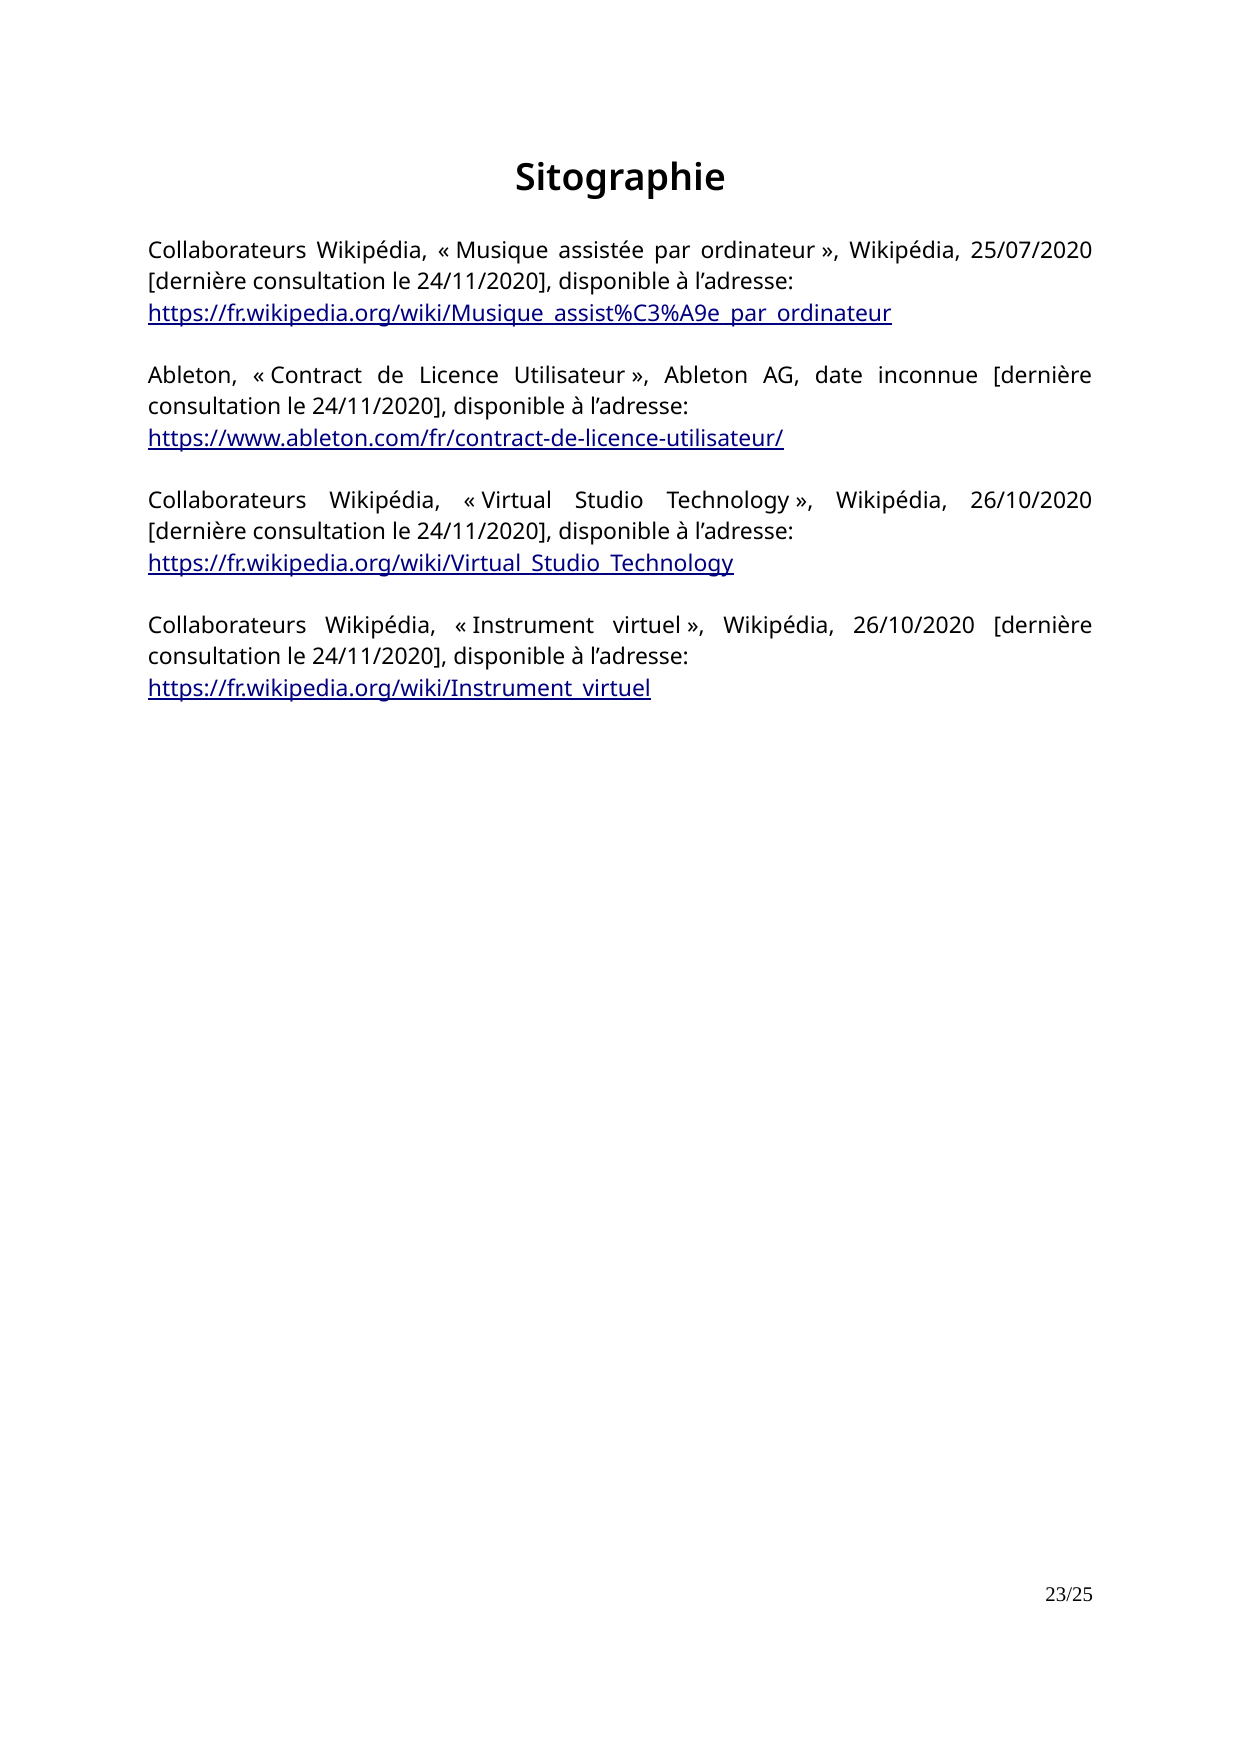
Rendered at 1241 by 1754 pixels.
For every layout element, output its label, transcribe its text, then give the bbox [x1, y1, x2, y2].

subtitle Sitographie [148, 148, 1093, 204]
text Ableton, « Contract de Licence Utilisateur », Ableton AG, date inconnue [dernière consultation le 24/11/2020], disponible à l’adresse: https://www.ableton.com/fr/contract-de-licence-utilisateur/ [148, 359, 1093, 453]
text Collaborateurs Wikipédia, « Virtual Studio Technology », Wikipédia, 26/10/2020 [dernière consultation le 24/11/2020], disponible à l’adresse: https://fr.wikipedia.org/wiki/Virtual_Studio_Technology [148, 484, 1093, 578]
text Collaborateurs Wikipédia, « Musique assistée par ordinateur », Wikipédia, 25/07/2020 [dernière consultation le 24/11/2020], disponible à l’adresse: https://fr.wikipedia.org/wiki/Musique_assist%C3%A9e_par_ordinateur [148, 234, 1093, 328]
text Collaborateurs Wikipédia, « Instrument virtuel », Wikipédia, 26/10/2020 [dernière consultation le 24/11/2020], disponible à l’adresse: https://fr.wikipedia.org/wiki/Instrument_virtuel [148, 609, 1093, 703]
